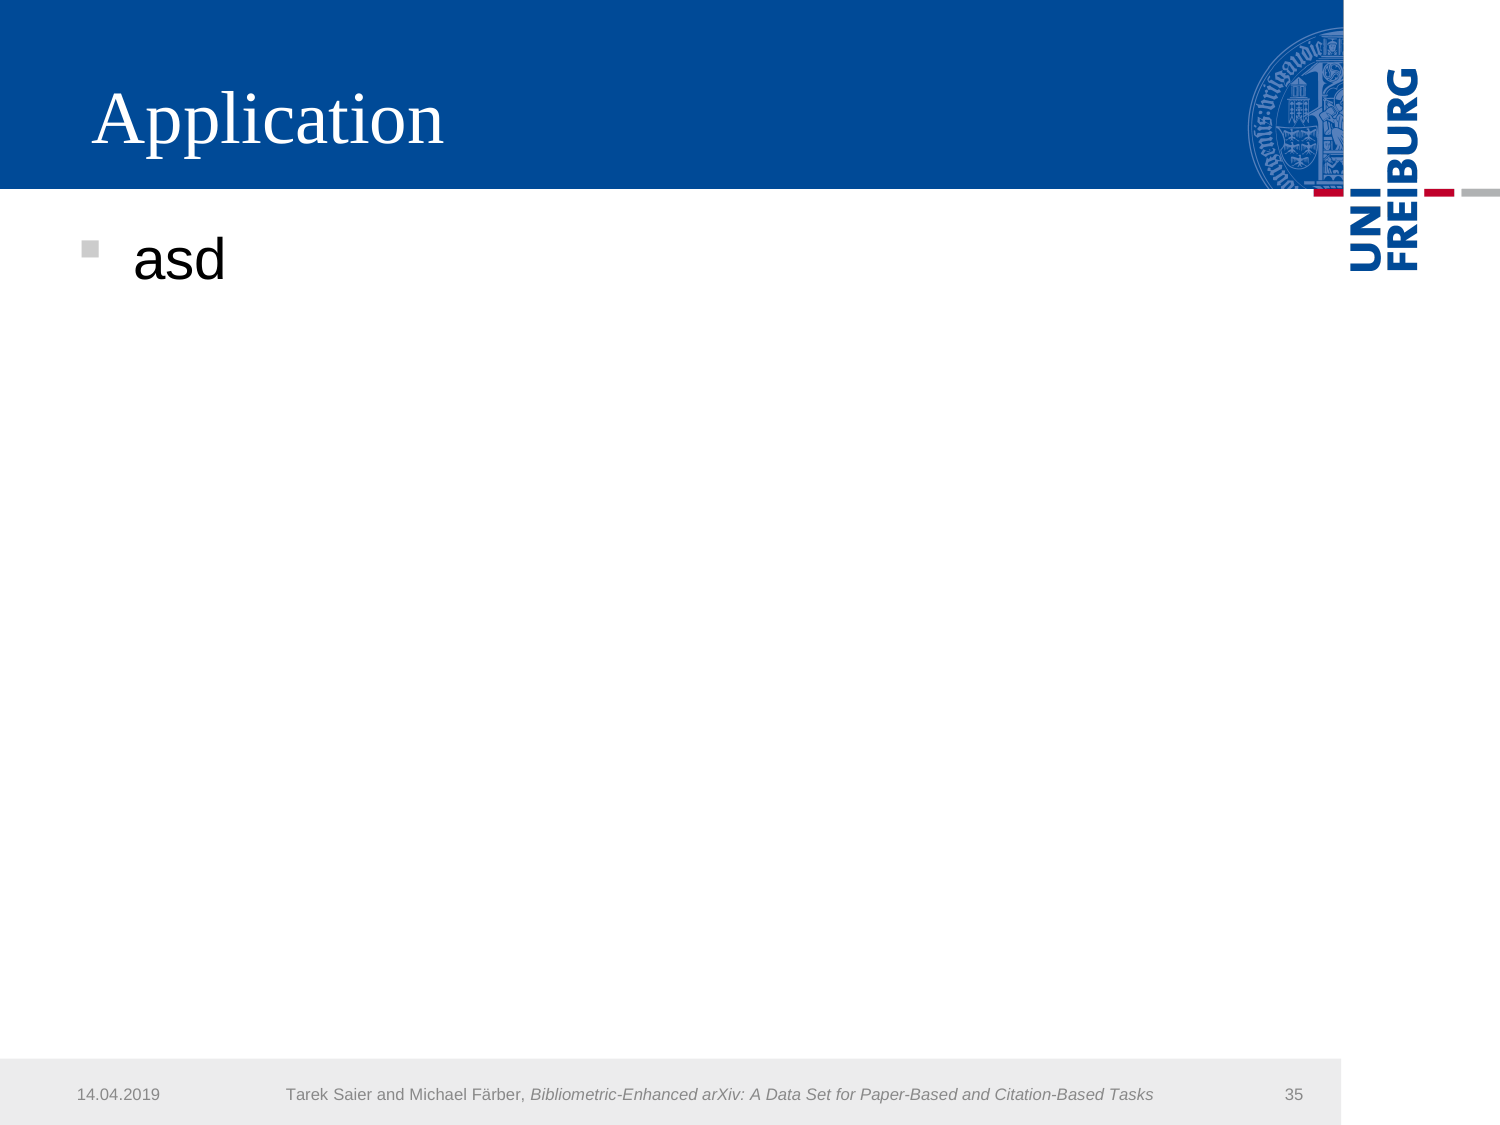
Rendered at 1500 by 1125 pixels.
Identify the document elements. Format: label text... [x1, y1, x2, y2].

list asd [76, 221, 1341, 1009]
picture [0, 0, 1500, 271]
title Application [76, 49, 1235, 178]
